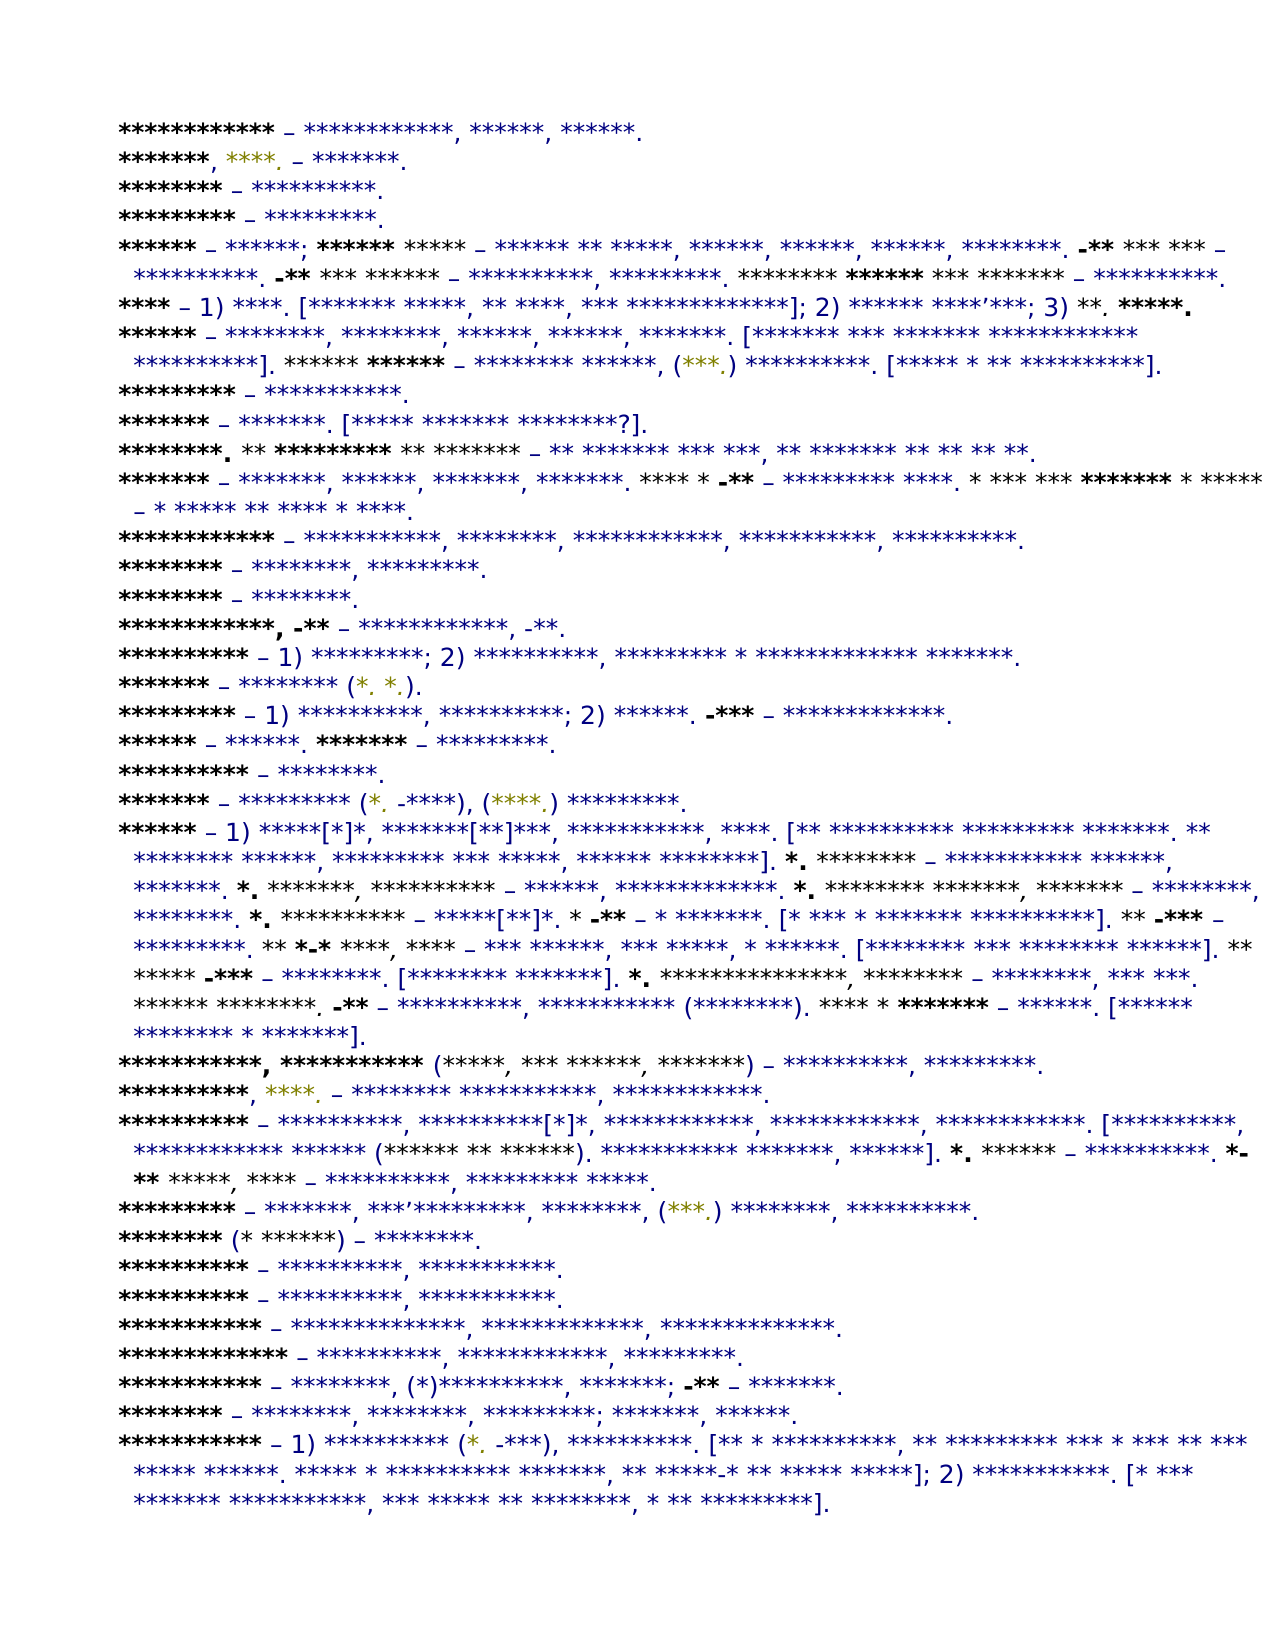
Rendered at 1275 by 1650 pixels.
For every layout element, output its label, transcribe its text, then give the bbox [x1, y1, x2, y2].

text *********** – ********, (*)**********, *******; -** – *******. [118, 1372, 1275, 1401]
text ****** – ********, ********, ******, ******, *******. [******* *** ******* ************ **********]. ****** ****** – ******** ******, (***.) **********. [***** * ** **********]. [118, 322, 1275, 381]
text ******** – **********. [118, 176, 1275, 206]
text ********* – *******, ***’*********, ********, (***.) ********, **********. [118, 1197, 1275, 1226]
text ********. ** ********* ** ******* – ** ******* *** ***, ** ******* ** ** ** **. [118, 439, 1275, 468]
text ********* – *********. [118, 206, 1275, 235]
text ************ – ***********, ********, ************, ***********, **********. [118, 526, 1275, 556]
text ********* – ***********. [118, 381, 1275, 410]
text *******, ****. – *******. [118, 147, 1275, 176]
text ********** – **********, **********[*]*, ************, ************, ************. [**********, ************ ****** (****** ** ******). *********** *******, ******]. *. ****** – **********. *-** *****, **** – **********, ********* *****. [118, 1110, 1275, 1197]
text *********** – 1) ********** (*. -***), **********. [** * **********, ** ********* *** * *** ** *** ***** ******. ***** * ********** *******, ** *****-* ** ***** *****]; 2) ***********. [* *** ******* ***********, *** ***** ** ********, * ** *********]. [118, 1431, 1275, 1518]
text ********** – **********, ***********. [118, 1285, 1275, 1314]
text ******** – ********, *********. [118, 556, 1275, 585]
text ****** – 1) *****[*]*, *******[**]***, ***********, ****. [** ********** ********* *******. ** ******** ******, ********* *** *****, ****** ********]. *. ******** – *********** ******, *******. *. *******, ********** – ******, *************. *. ******** *******, ******* – ********, ********. *. ********** – *****[**]*. * -** – * *******. [* *** * ******* **********]. ** -*** – *********. ** *-* ****, **** – *** ******, *** *****, * ******. [******** *** ******** ******]. ** ***** -*** – ********. [******** *******]. *. ***************, ******** – ********, *** ***. ****** ********. -** – **********, *********** (********). **** * ******* – ******. [****** ******** * *******]. [118, 818, 1275, 1051]
text ************* – **********, ************, *********. [118, 1343, 1275, 1372]
text ******** – ********. [118, 585, 1275, 614]
text ***********, *********** (*****, *** ******, *******) – **********, *********. [118, 1051, 1275, 1081]
text ******* – ********* (*. -****), (****.) *********. [118, 789, 1275, 818]
text *********** – **************, *************, **************. [118, 1314, 1275, 1343]
text ******* – ******** (*. *.). [118, 672, 1275, 701]
text ******* – *******, ******, *******, *******. **** * -** – ********* ****. * *** *** ******* * ***** – * ***** ** **** * ****. [118, 468, 1275, 526]
text **** – 1) ****. [******* *****, ** ****, *** *************]; 2) ****** ****’***; 3) **. *****. [118, 293, 1275, 322]
text ******** – ********, ********, *********; *******, ******. [118, 1401, 1275, 1431]
text **********, ****. – ******** ***********, ************. [118, 1081, 1275, 1110]
text ********** – ********. [118, 760, 1275, 789]
text ******* – *******. [***** ******* ********?]. [118, 410, 1275, 439]
text ********** – **********, ***********. [118, 1256, 1275, 1285]
text ****** – ******; ****** ***** – ****** ** *****, ******, ******, ******, ********. -** *** *** – **********. -** *** ****** – **********, *********. ******** ****** *** ******* – **********. [118, 235, 1275, 293]
text ****** – ******. ******* – *********. [118, 731, 1275, 760]
text ************ – ************, ******, ******. [118, 118, 1275, 147]
text ************, -** – ************, -**. [118, 614, 1275, 643]
text ********** – 1) *********; 2) **********, ********* * ************* *******. [118, 643, 1275, 672]
text ********* – 1) **********, **********; 2) ******. -*** – *************. [118, 701, 1275, 731]
text ******** (* ******) – ********. [118, 1226, 1275, 1256]
